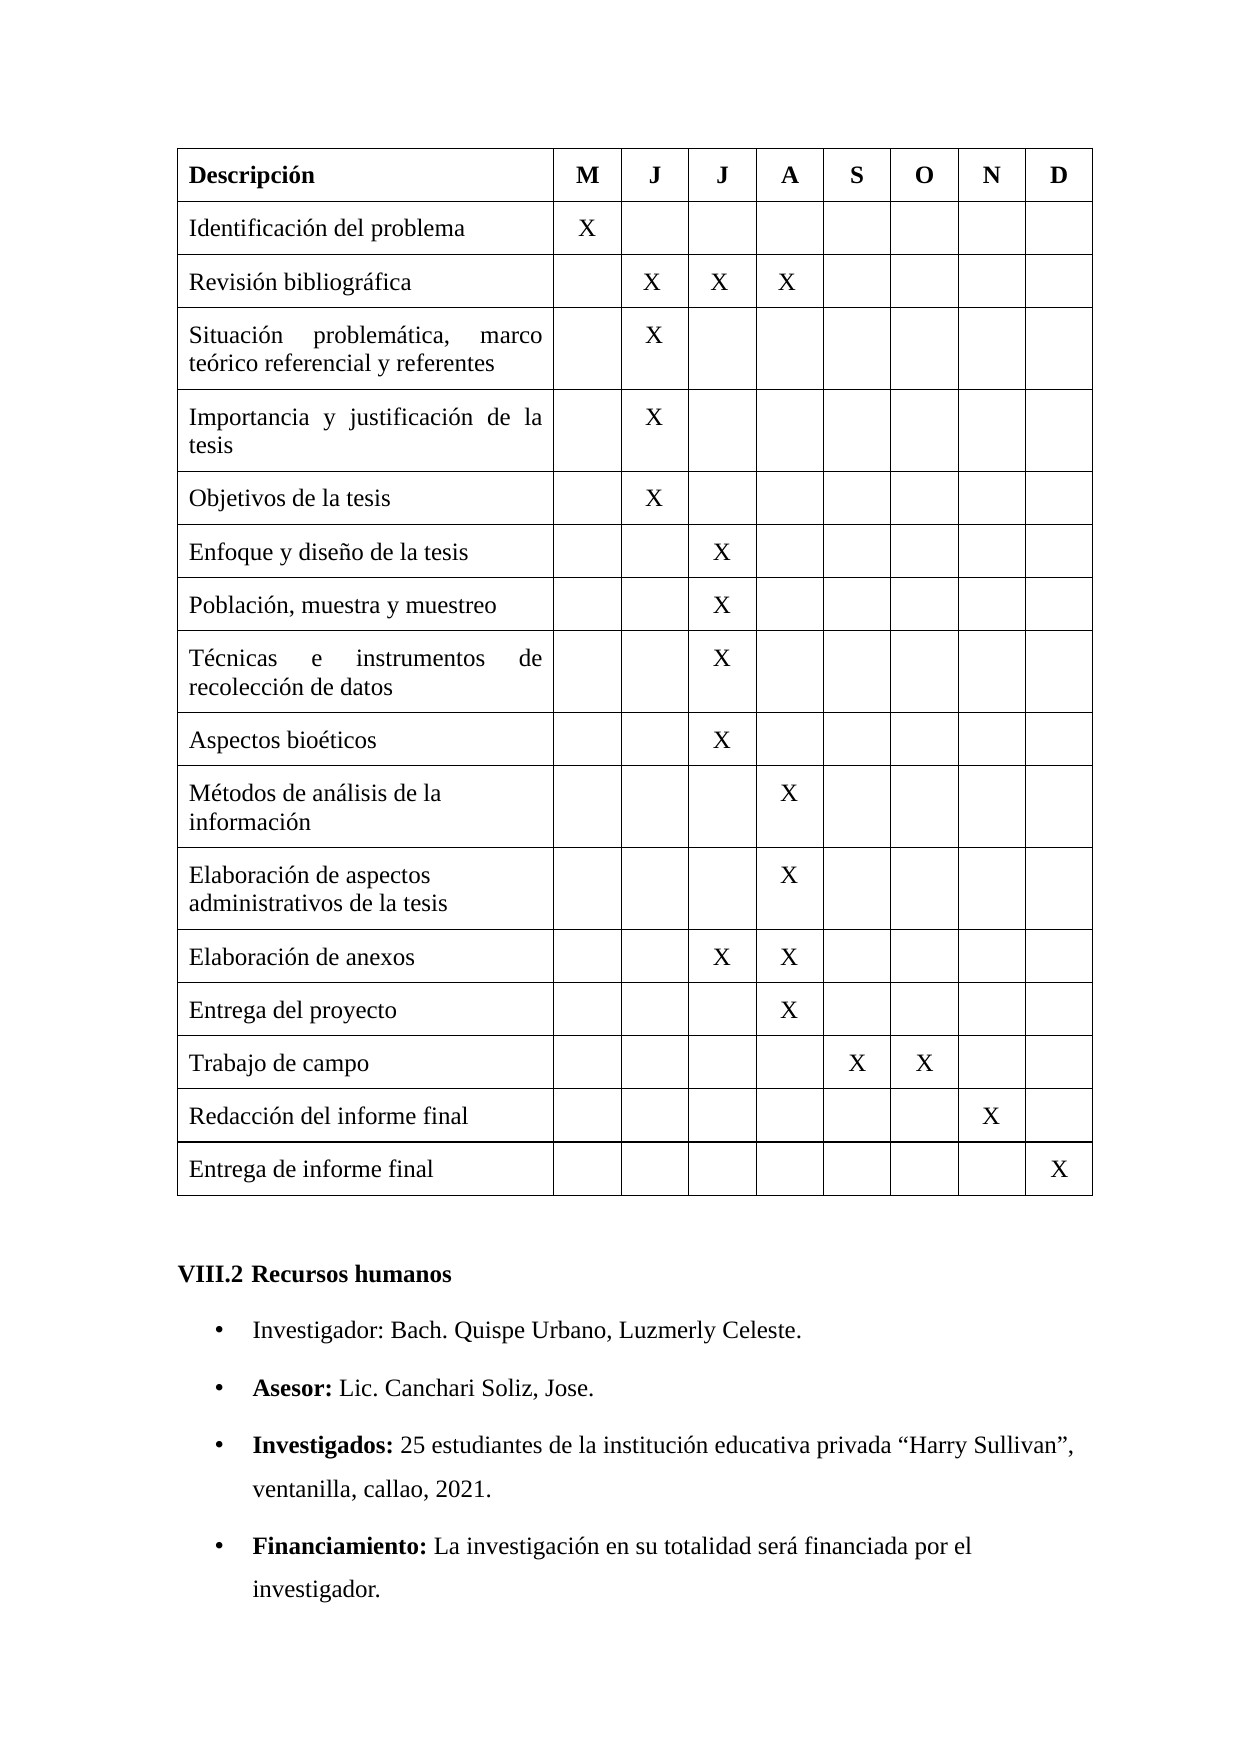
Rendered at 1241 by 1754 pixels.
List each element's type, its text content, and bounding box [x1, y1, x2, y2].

table_cell [891, 255, 958, 307]
table_cell X [757, 848, 823, 929]
table_cell X [622, 390, 688, 471]
table_cell [622, 713, 688, 765]
table_cell [959, 390, 1025, 471]
table_cell [891, 472, 958, 524]
table_cell N [959, 149, 1025, 201]
table_cell [959, 1143, 1025, 1194]
table_cell [824, 255, 890, 307]
list Asesor: Lic. Canchari Soliz, Jose. [215, 1373, 1093, 1402]
table_cell [554, 766, 621, 847]
table_cell [622, 1036, 688, 1088]
table_cell [891, 983, 958, 1035]
table_cell [1026, 578, 1092, 630]
table_cell [757, 1143, 823, 1194]
table_cell [757, 1036, 823, 1088]
table_cell M [554, 149, 621, 201]
table_cell X [824, 1036, 890, 1088]
table_cell [554, 308, 621, 389]
table_cell [622, 631, 688, 712]
table_cell [757, 472, 823, 524]
table_cell [959, 766, 1025, 847]
table_cell X [891, 1036, 958, 1088]
table_cell [554, 472, 621, 524]
table_cell [824, 472, 890, 524]
table_cell [891, 1143, 958, 1194]
table_cell [622, 848, 688, 929]
table_cell [824, 525, 890, 577]
table_cell X [757, 930, 823, 982]
table_cell S [824, 149, 890, 201]
table_cell Elaboración de aspectos administrativos de la tesis [178, 848, 553, 929]
table_cell Enfoque y diseño de la tesis [178, 525, 553, 577]
table_cell Métodos de análisis de la información [178, 766, 553, 847]
table_cell X [689, 713, 756, 765]
list Investigador: Bach. Quispe Urbano, Luzmerly Celeste. [215, 1315, 1093, 1344]
table_cell X [689, 631, 756, 712]
table_cell [554, 930, 621, 982]
table_cell [622, 983, 688, 1035]
table_cell X [554, 202, 621, 254]
table_cell [891, 930, 958, 982]
table_cell Redacción del informe final [178, 1089, 553, 1141]
table_cell [1026, 930, 1092, 982]
table_cell [959, 631, 1025, 712]
table_cell [891, 202, 958, 254]
table_cell [1026, 1036, 1092, 1088]
table_cell [891, 525, 958, 577]
table_cell [622, 202, 688, 254]
table_cell Entrega de informe final [178, 1143, 553, 1194]
table_cell [689, 308, 756, 389]
table_cell X [757, 766, 823, 847]
table_cell [824, 631, 890, 712]
table_cell Objetivos de la tesis [178, 472, 553, 524]
table_cell X [689, 525, 756, 577]
table_cell [622, 525, 688, 577]
table_cell [1026, 766, 1092, 847]
table_cell O [891, 149, 958, 201]
table_cell [891, 766, 958, 847]
table_cell [554, 1089, 621, 1141]
table_cell X [757, 255, 823, 307]
table_cell [959, 202, 1025, 254]
table_cell X [1026, 1143, 1092, 1194]
table_cell Identificación del problema [178, 202, 553, 254]
table_cell [824, 202, 890, 254]
table_cell [554, 631, 621, 712]
table_cell [554, 578, 621, 630]
table_cell [1026, 308, 1092, 389]
table_cell [959, 255, 1025, 307]
table_cell Importancia y justificación de la tesis [178, 390, 553, 471]
table_cell [891, 308, 958, 389]
table_cell [1026, 390, 1092, 471]
table_cell Elaboración de anexos [178, 930, 553, 982]
table_cell [554, 1036, 621, 1088]
table_cell [891, 848, 958, 929]
table_cell [689, 390, 756, 471]
table_cell [1026, 1089, 1092, 1141]
table_cell Revisión bibliográfica [178, 255, 553, 307]
table_cell X [622, 255, 688, 307]
table_cell X [689, 930, 756, 982]
table_cell [959, 1036, 1025, 1088]
table_cell [891, 390, 958, 471]
table_cell [1026, 631, 1092, 712]
subtitle Recursos humanos [177, 1259, 1093, 1288]
table_cell J [689, 149, 756, 201]
table_header Descripción [178, 149, 553, 201]
table_cell X [622, 472, 688, 524]
table_cell [554, 1143, 621, 1194]
table_cell [622, 766, 688, 847]
table_cell [1026, 472, 1092, 524]
table_cell Trabajo de campo [178, 1036, 553, 1088]
table_cell [622, 578, 688, 630]
table_cell [689, 472, 756, 524]
table_cell [689, 1036, 756, 1088]
table_cell A [757, 149, 823, 201]
table_cell [757, 308, 823, 389]
list Financiamiento: La investigación en su totalidad será financiada por el investigador. [215, 1531, 1093, 1603]
table_cell [824, 766, 890, 847]
table_cell [554, 983, 621, 1035]
table_cell [891, 578, 958, 630]
table_cell [554, 525, 621, 577]
table_cell [959, 525, 1025, 577]
table_cell [757, 390, 823, 471]
table_cell Entrega del proyecto [178, 983, 553, 1035]
table_cell X [689, 255, 756, 307]
table_cell [959, 472, 1025, 524]
table_cell [1026, 713, 1092, 765]
table_cell X [622, 308, 688, 389]
table_cell Población, muestra y muestreo [178, 578, 553, 630]
table_cell [1026, 202, 1092, 254]
table_cell [554, 713, 621, 765]
table_cell [757, 713, 823, 765]
table_cell [689, 848, 756, 929]
table_cell [689, 766, 756, 847]
table_cell [824, 390, 890, 471]
table_cell X [689, 578, 756, 630]
table_cell [959, 308, 1025, 389]
table_cell J [622, 149, 688, 201]
table_cell [689, 1089, 756, 1141]
table_cell [959, 983, 1025, 1035]
table_cell [1026, 983, 1092, 1035]
table_cell [1026, 525, 1092, 577]
table_cell [824, 1089, 890, 1141]
table_cell [1026, 255, 1092, 307]
table_cell Técnicas e instrumentos de recolección de datos [178, 631, 553, 712]
table_cell [622, 1089, 688, 1141]
table_cell [959, 578, 1025, 630]
table_cell [824, 713, 890, 765]
table_cell [824, 848, 890, 929]
table_cell [757, 525, 823, 577]
table_cell [959, 930, 1025, 982]
table_cell [824, 308, 890, 389]
table_cell [757, 631, 823, 712]
table_cell [554, 390, 621, 471]
table_cell [689, 202, 756, 254]
table_cell D [1026, 149, 1092, 201]
table_cell Aspectos bioéticos [178, 713, 553, 765]
table_cell Situación problemática, marco teórico referencial y referentes [178, 308, 553, 389]
table_cell [757, 578, 823, 630]
table_cell [959, 848, 1025, 929]
table_cell [891, 713, 958, 765]
list Investigados: 25 estudiantes de la institución educativa privada “Harry Sullivan”, ventanilla, callao, 2021. [215, 1431, 1093, 1502]
table_cell X [757, 983, 823, 1035]
table_cell [554, 848, 621, 929]
table_cell [554, 255, 621, 307]
table_cell [622, 930, 688, 982]
table_cell [891, 631, 958, 712]
table_cell [1026, 848, 1092, 929]
table_cell [757, 202, 823, 254]
table_cell [824, 578, 890, 630]
table_cell [824, 983, 890, 1035]
table_cell [622, 1143, 688, 1194]
table_cell X [959, 1089, 1025, 1141]
table_cell [689, 983, 756, 1035]
table_cell [824, 930, 890, 982]
table_cell [959, 713, 1025, 765]
table_cell [689, 1143, 756, 1194]
table_cell [824, 1143, 890, 1194]
table_cell [757, 1089, 823, 1141]
table_cell [891, 1089, 958, 1141]
